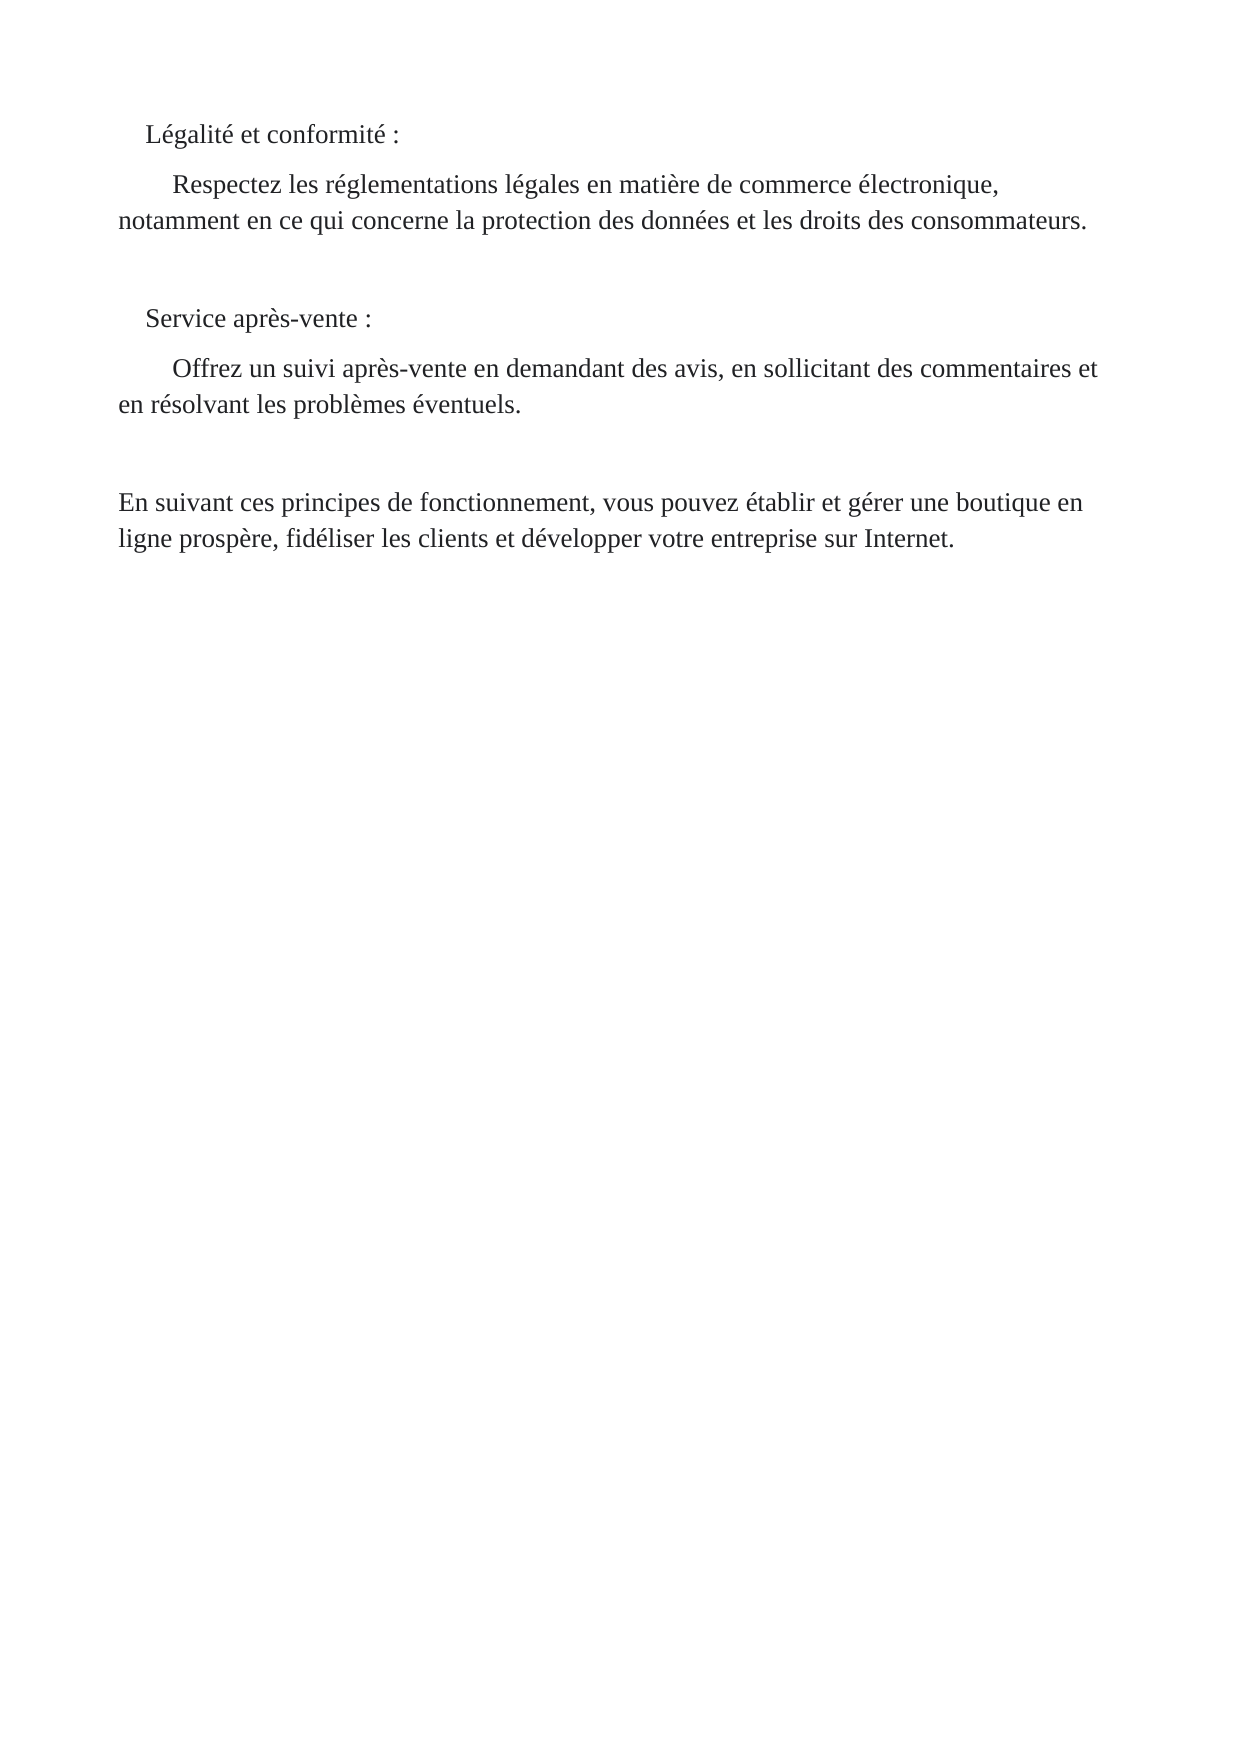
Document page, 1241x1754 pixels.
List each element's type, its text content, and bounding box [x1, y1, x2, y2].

text Respectez les réglementations légales en matière de commerce électronique, notamment en ce qui concerne la protection des données et les droits des consommateurs. [118, 168, 1122, 235]
text Offrez un suivi après-vente en demandant des avis, en sollicitant des commentaires et en résolvant les problèmes éventuels. [118, 352, 1122, 419]
text Service après-vente : [118, 302, 1122, 333]
text Légalité et conformité : [118, 118, 1122, 149]
text En suivant ces principes de fonctionnement, vous pouvez établir et gérer une boutique en ligne prospère, fidéliser les clients et développer votre entreprise sur Internet. [118, 486, 1122, 553]
